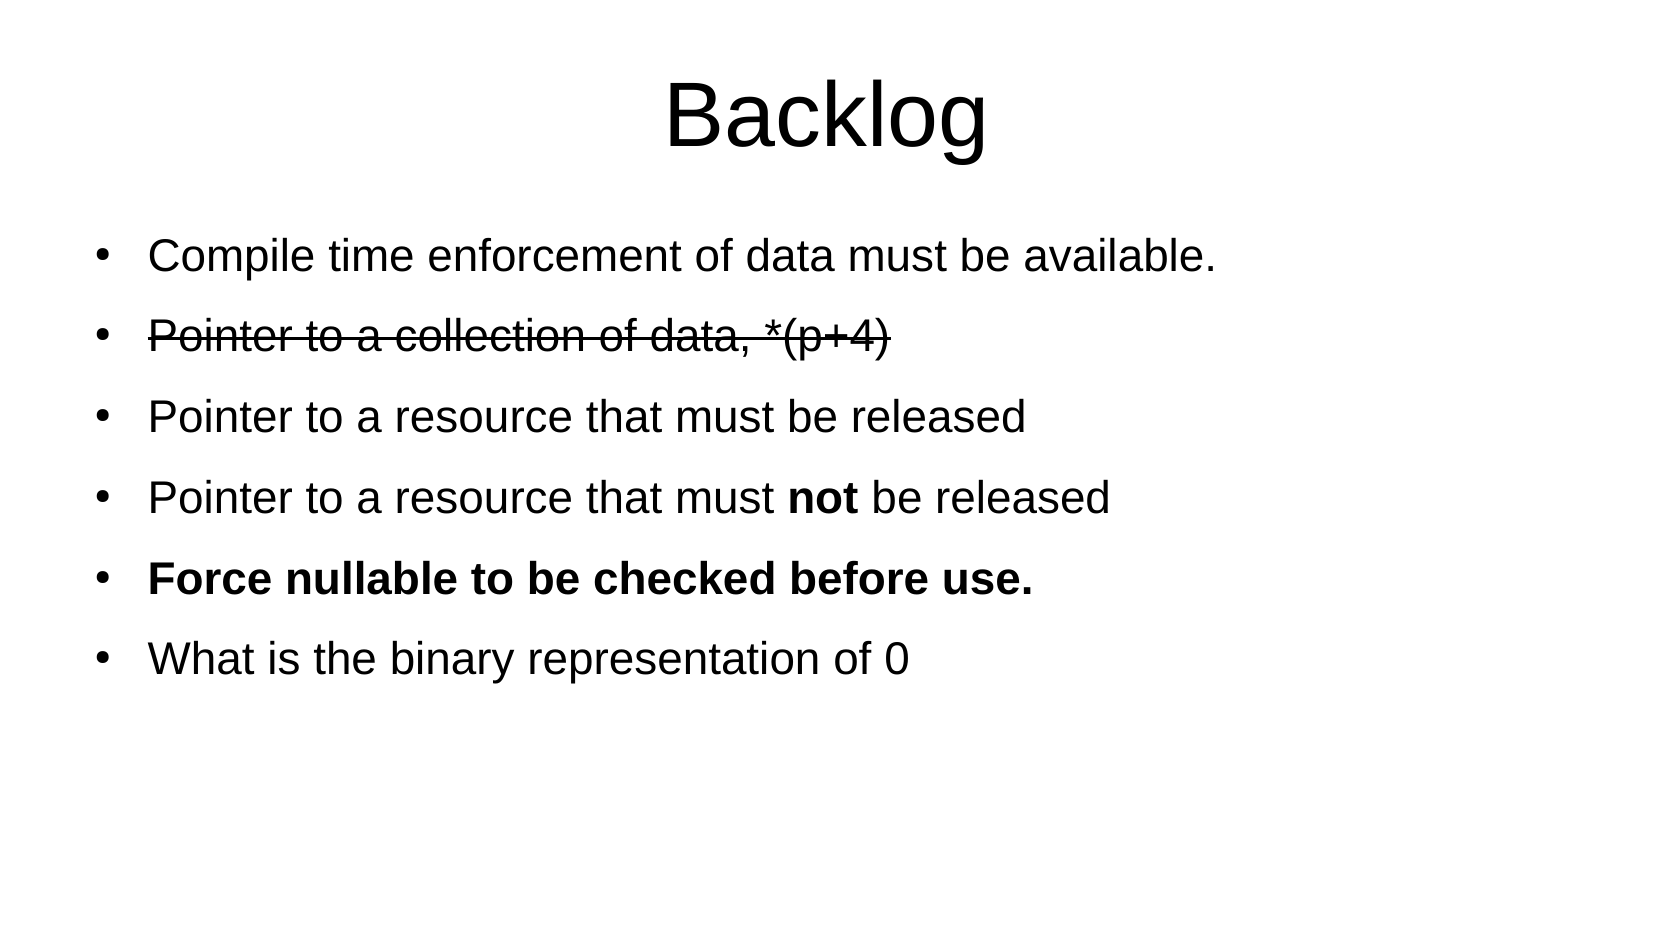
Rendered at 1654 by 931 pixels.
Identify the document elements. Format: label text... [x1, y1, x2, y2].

title Backlog [82, 37, 1571, 193]
list Compile time enforcement of data must be available. Pointer to a collection of data, *(p+4) Pointer to a resource that must be released Pointer to a resource that must not be released Force nullable to be checked before use. What is the binary representation of 0 [76, 229, 1565, 769]
